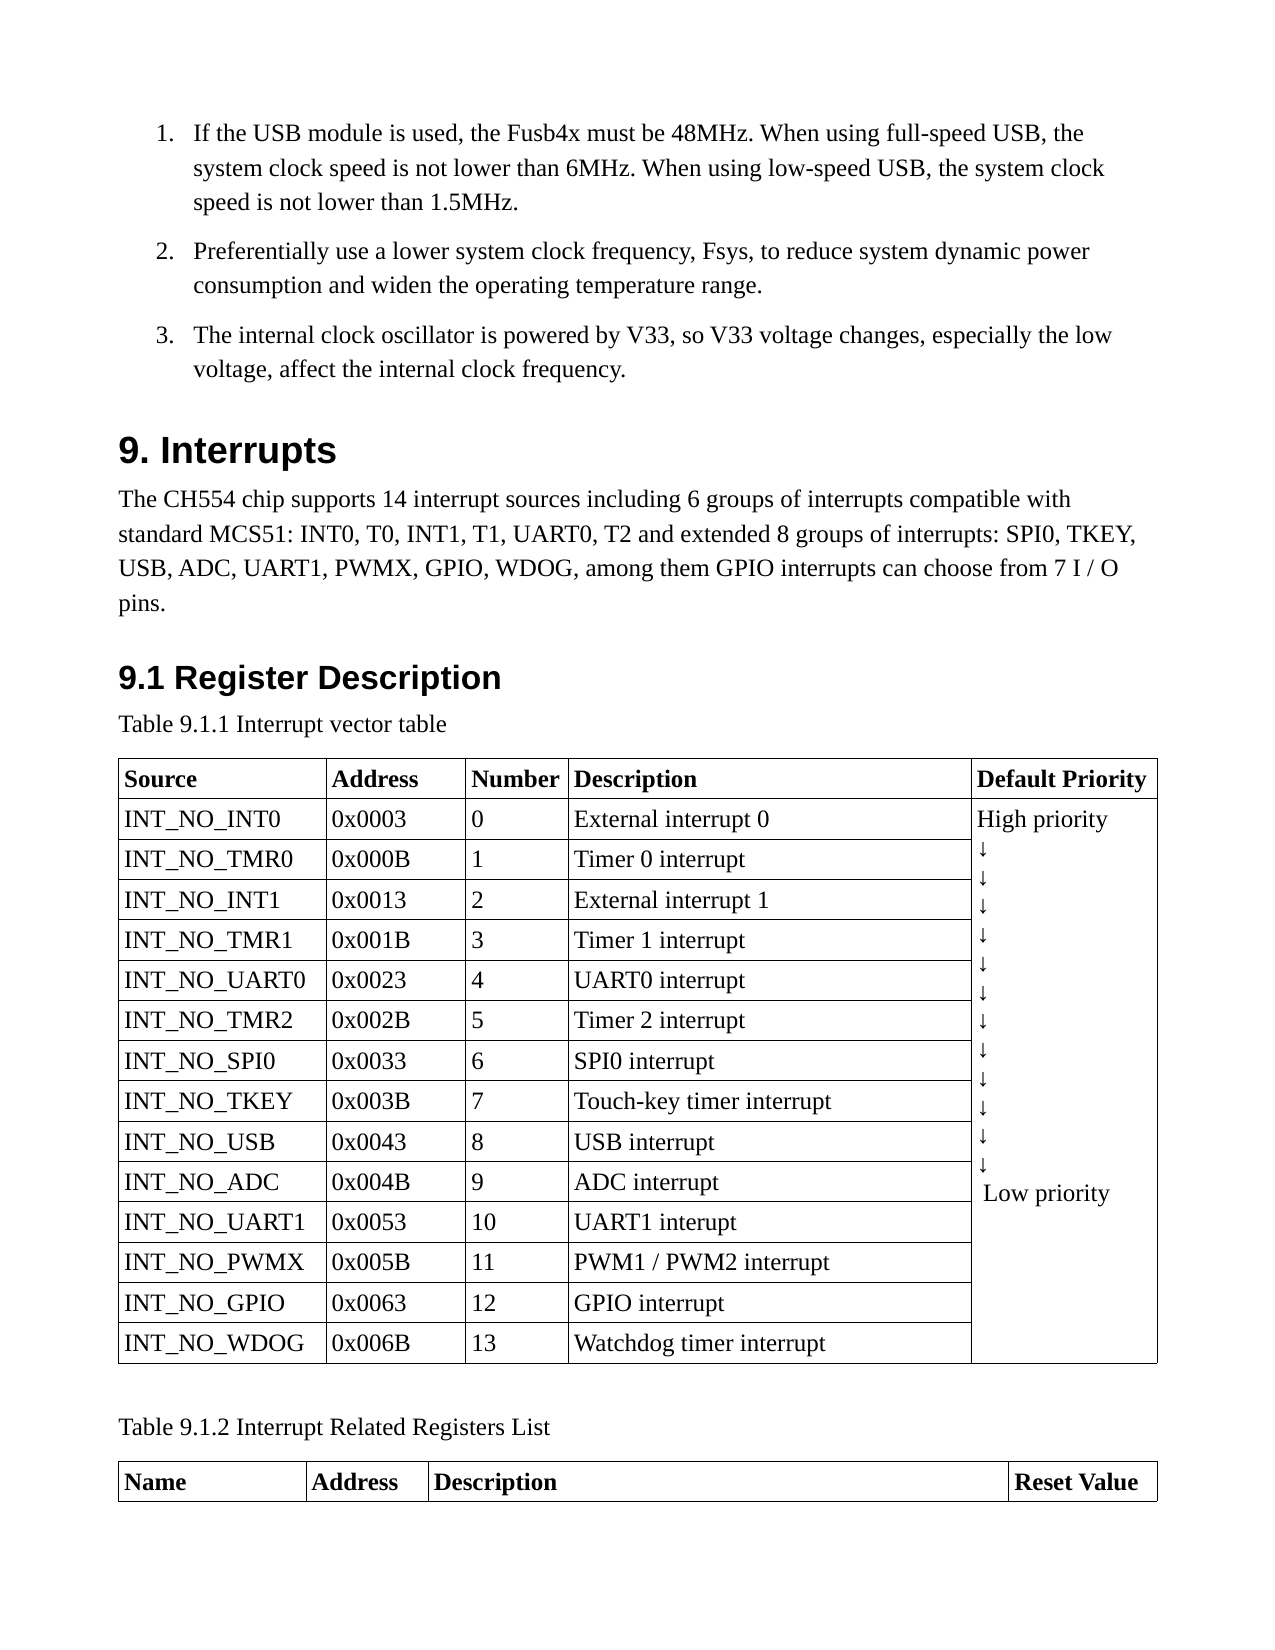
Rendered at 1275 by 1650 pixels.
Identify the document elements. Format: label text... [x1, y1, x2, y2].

table_cell High priority ↓ ↓ ↓ ↓ ↓ ↓ ↓ ↓ ↓ ↓ ↓ ↓ Low priority [972, 799, 1157, 1363]
table_cell 0x005B [327, 1243, 465, 1282]
table_cell 2 [466, 880, 568, 919]
table_cell INT_NO_UART0 [119, 961, 326, 1000]
table_header Name [119, 1462, 306, 1501]
table_cell SPI0 interrupt [569, 1041, 971, 1080]
table_cell 0 [466, 799, 568, 838]
table_cell INT_NO_GPIO [119, 1283, 326, 1322]
table_header Number [466, 759, 568, 798]
table_cell Watchdog timer interrupt [569, 1323, 971, 1363]
table_cell GPIO interrupt [569, 1283, 971, 1322]
table_cell 1 [466, 840, 568, 879]
subtitle 9.1 Register Description [118, 658, 1157, 696]
table_cell 0x0043 [327, 1122, 465, 1161]
table_cell INT_NO_TKEY [119, 1081, 326, 1121]
table_cell INT_NO_ADC [119, 1162, 326, 1201]
table_cell INT_NO_TMR1 [119, 920, 326, 959]
table_header Address [307, 1462, 428, 1501]
table_header Default Priority [972, 759, 1157, 798]
subtitle 9. Interrupts [118, 428, 1157, 472]
table_cell 5 [466, 1001, 568, 1040]
text The CH554 chip supports 14 interrupt sources including 6 groups of interrupts compatible with standard MCS51: INT0, T0, INT1, T1, UART0, T2 and extended 8 groups of interrupts: SPI0, TKEY, USB, ADC, UART1, PWMX, GPIO, WDOG, among them GPIO interrupts can choose from 7 I / O pins. [118, 484, 1157, 617]
table_cell External interrupt 0 [569, 799, 971, 838]
table_cell 0x001B [327, 920, 465, 959]
table_cell 3 [466, 920, 568, 959]
table_cell INT_NO_TMR2 [119, 1001, 326, 1040]
table_cell 0x0053 [327, 1202, 465, 1242]
list The internal clock oscillator is powered by V33, so V33 voltage changes, especially the low voltage, affect the internal clock frequency. [156, 320, 1157, 383]
table_cell 7 [466, 1081, 568, 1121]
table_header Description [429, 1462, 1008, 1501]
table_cell 11 [466, 1243, 568, 1282]
table_cell 0x000B [327, 840, 465, 879]
table_cell 10 [466, 1202, 568, 1242]
table_cell 0x003B [327, 1081, 465, 1121]
table_cell 12 [466, 1283, 568, 1322]
table_cell INT_NO_UART1 [119, 1202, 326, 1242]
table_cell PWM1 / PWM2 interrupt [569, 1243, 971, 1282]
table_cell Timer 1 interrupt [569, 920, 971, 959]
table_cell External interrupt 1 [569, 880, 971, 919]
table_cell INT_NO_TMR0 [119, 840, 326, 879]
table_cell 0x0023 [327, 961, 465, 1000]
table_cell INT_NO_WDOG [119, 1323, 326, 1363]
table_cell 0x0013 [327, 880, 465, 919]
table_cell UART1 interupt [569, 1202, 971, 1242]
table_cell INT_NO_SPI0 [119, 1041, 326, 1080]
table_cell 9 [466, 1162, 568, 1201]
table_cell 8 [466, 1122, 568, 1161]
table_cell 0x0033 [327, 1041, 465, 1080]
list Preferentially use a lower system clock frequency, Fsys, to reduce system dynamic power consumption and widen the operating temperature range. [156, 236, 1157, 299]
table_cell Timer 0 interrupt [569, 840, 971, 879]
table_cell ADC interrupt [569, 1162, 971, 1201]
table_cell 0x0063 [327, 1283, 465, 1322]
table_cell INT_NO_INT0 [119, 799, 326, 838]
table_cell 13 [466, 1323, 568, 1363]
list If the USB module is used, the Fusb4x must be 48MHz. When using full-speed USB, the system clock speed is not lower than 6MHz. When using low-speed USB, the system clock speed is not lower than 1.5MHz. [156, 118, 1157, 216]
table_cell Timer 2 interrupt [569, 1001, 971, 1040]
text Table 9.1.2 Interrupt Related Registers List [118, 1412, 1157, 1441]
table_header Description [569, 759, 971, 798]
table_header Source [119, 759, 326, 798]
table_cell INT_NO_PWMX [119, 1243, 326, 1282]
table_cell INT_NO_USB [119, 1122, 326, 1161]
table_cell 0x002B [327, 1001, 465, 1040]
table_cell Touch-key timer interrupt [569, 1081, 971, 1121]
table_cell INT_NO_INT1 [119, 880, 326, 919]
table_cell USB interrupt [569, 1122, 971, 1161]
table_cell 0x006B [327, 1323, 465, 1363]
table_cell UART0 interrupt [569, 961, 971, 1000]
text Table 9.1.1 Interrupt vector table [118, 709, 1157, 738]
table_cell 0x0003 [327, 799, 465, 838]
table_header Address [327, 759, 465, 798]
table_cell 0x004B [327, 1162, 465, 1201]
table_cell 6 [466, 1041, 568, 1080]
table_header Reset Value [1009, 1462, 1157, 1501]
table_cell 4 [466, 961, 568, 1000]
